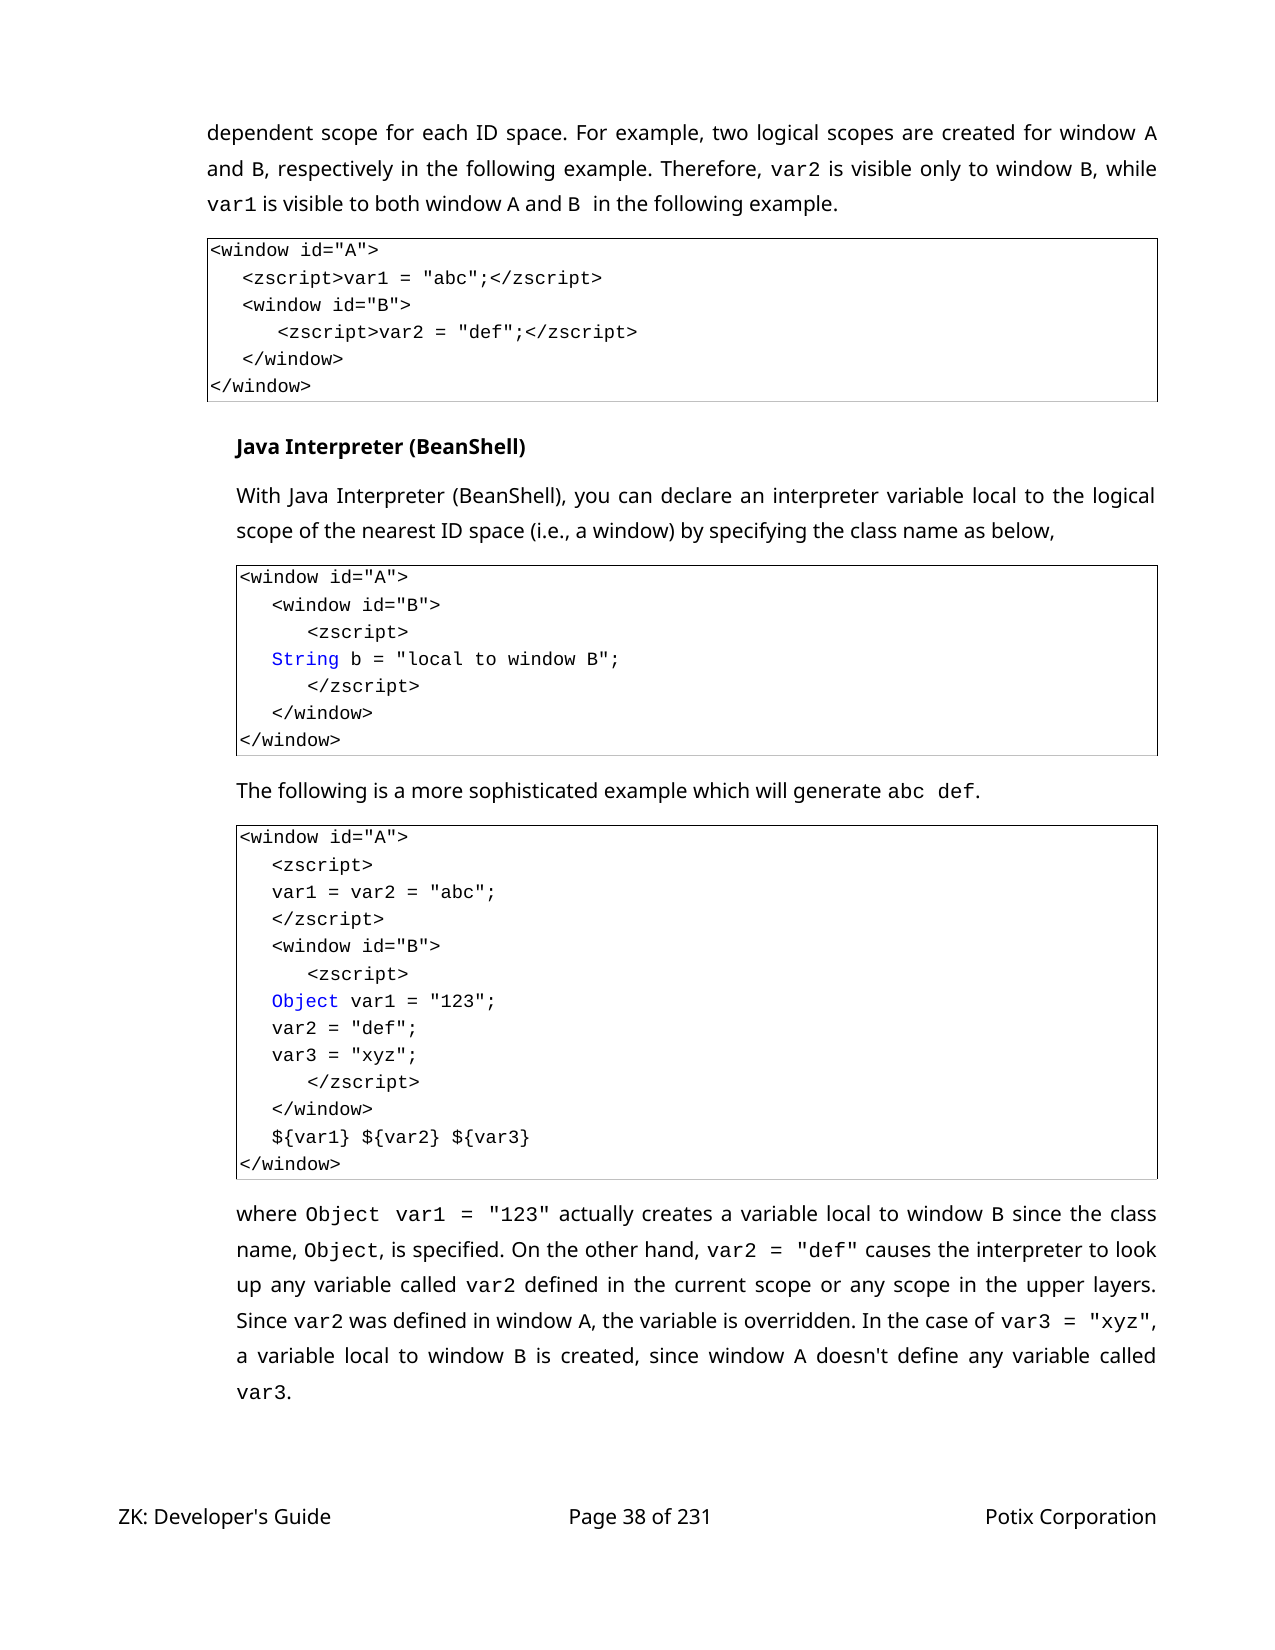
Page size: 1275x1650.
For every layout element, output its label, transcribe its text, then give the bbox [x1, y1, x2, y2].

text </window> [237, 728, 1157, 755]
text </zscript> [237, 907, 1157, 931]
text Object var1 = "123"; [237, 988, 1157, 1013]
text String b = "local to window B"; [237, 647, 1157, 671]
subtitle Java Interpreter (BeanShell) [236, 432, 1157, 461]
text dependent scope for each ID space. For example, two logical scopes are created for window A and B, respectively in the following example. Therefore, var2 is visible only to window B, while var1 is visible to both window A and B in the following example. [207, 118, 1157, 218]
text <zscript> [237, 619, 1157, 644]
text <window id="A"> [237, 566, 1157, 589]
text </window> [237, 1152, 1157, 1179]
text <zscript> [237, 853, 1157, 877]
text </window> [237, 701, 1157, 725]
text <window id="A"> [237, 826, 1157, 850]
text The following is a more sophisticated example which will generate abc def. [236, 776, 1157, 805]
text </zscript> [237, 674, 1157, 698]
text <window id="B"> [237, 592, 1157, 617]
text </window> [237, 1097, 1157, 1122]
text </zscript> [237, 1070, 1157, 1094]
text var1 = var2 = "abc"; [237, 880, 1157, 904]
text <zscript>var1 = "abc";</zscript> [208, 266, 1157, 290]
text ${var1} ${var2} ${var3} [237, 1124, 1157, 1149]
text <window id="B"> [208, 293, 1157, 317]
text With Java Interpreter (BeanShell), you can declare an interpreter variable local to the logical scope of the nearest ID space (i.e., a window) by specifying the class name as below, [236, 481, 1157, 544]
text <zscript> [237, 961, 1157, 986]
text </window> [208, 347, 1157, 371]
text var2 = "def"; [237, 1016, 1157, 1040]
text <zscript>var2 = "def";</zscript> [208, 320, 1157, 344]
text <window id="A"> [208, 239, 1157, 263]
text where Object var1 = "123" actually creates a variable local to window B since the class name, Object, is specified. On the other hand, var2 = "def" causes the interpreter to look up any variable called var2 defined in the current scope or any scope in the upper layers. Since var2 was defined in window A, the variable is overridden. In the case of var3 = "xyz", a variable local to window B is created, since window A doesn't define any variable called var3. [236, 1199, 1157, 1406]
text var3 = "xyz"; [237, 1043, 1157, 1067]
text <window id="B"> [237, 934, 1157, 958]
text </window> [208, 374, 1157, 401]
